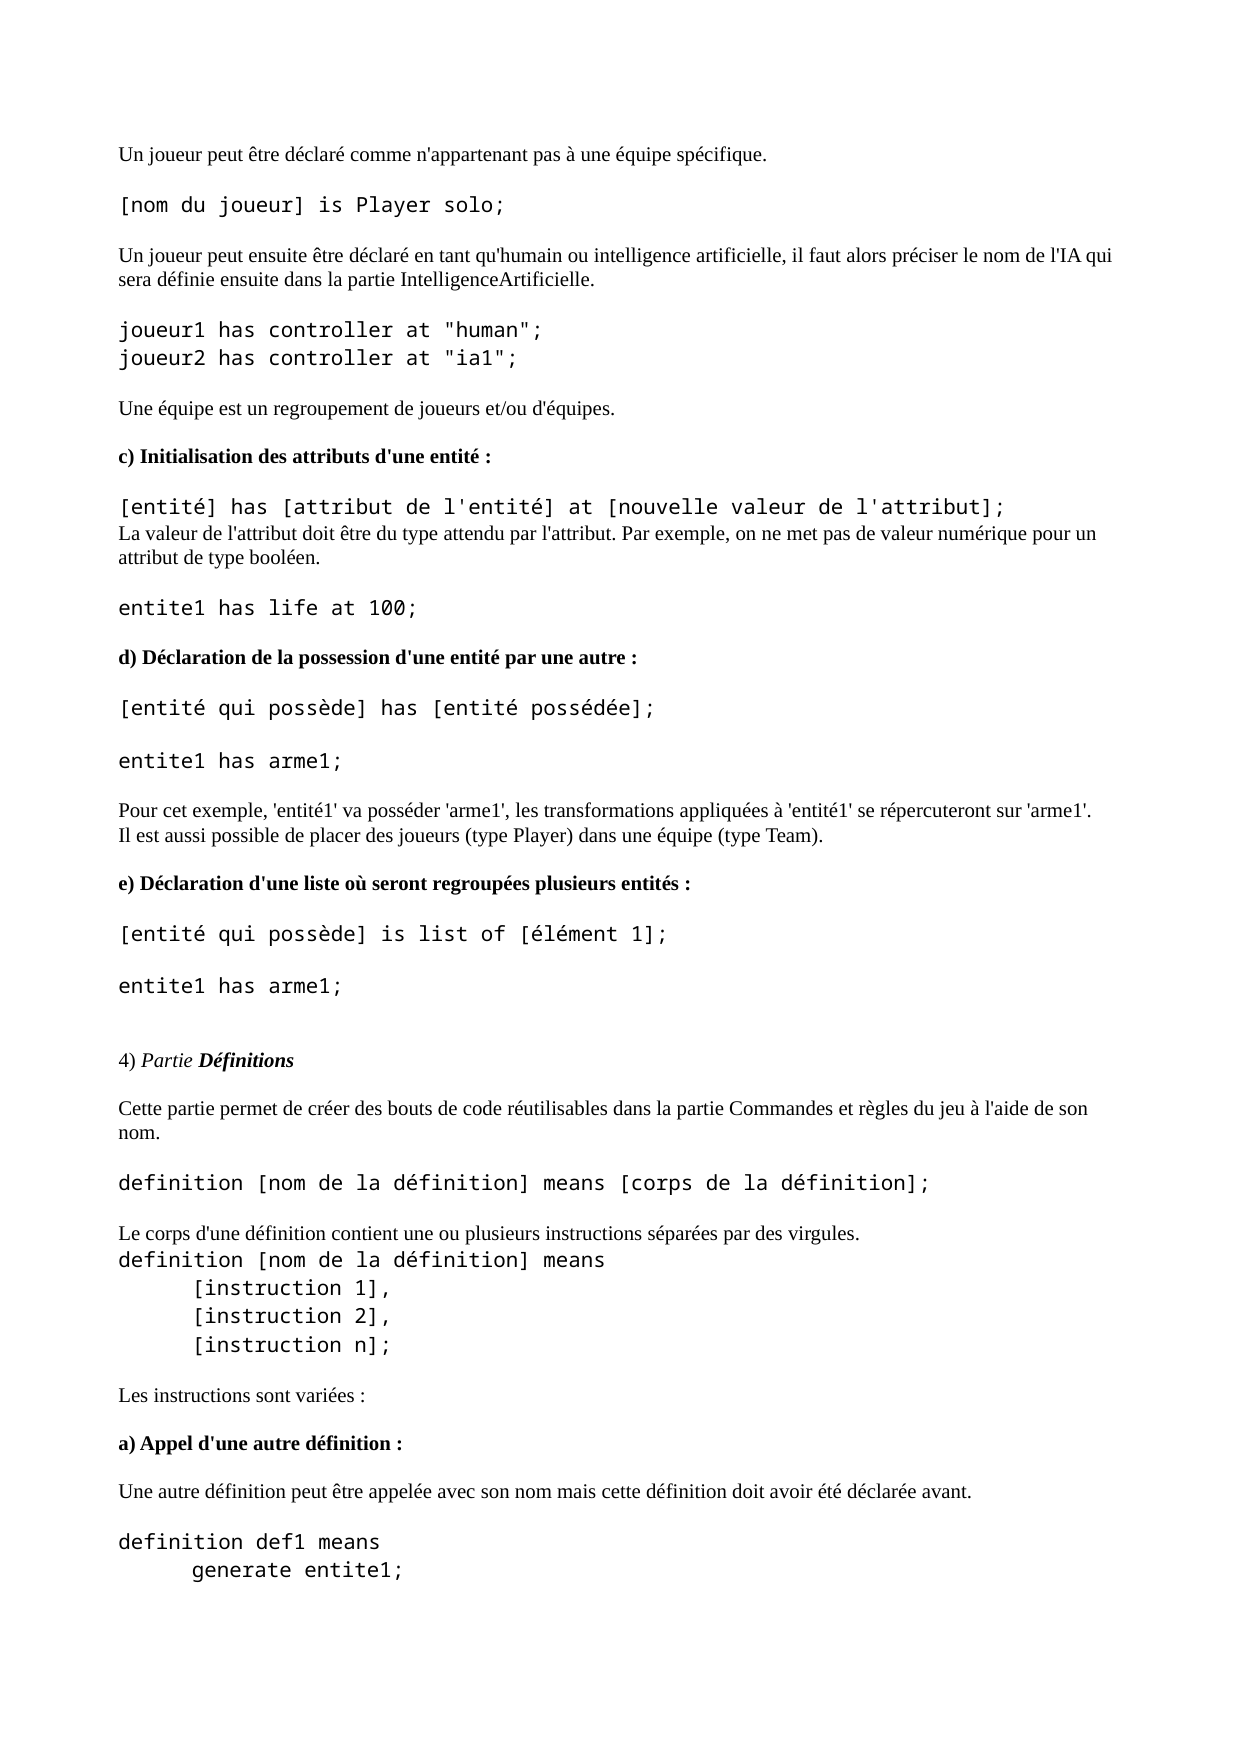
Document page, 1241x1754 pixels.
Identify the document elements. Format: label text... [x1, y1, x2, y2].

text La valeur de l'attribut doit être du type attendu par l'attribut. Par exemple, on ne met pas de valeur numérique pour un attribut de type booléen. [118, 521, 1122, 569]
text Cette partie permet de créer des bouts de code réutilisables dans la partie Commandes et règles du jeu à l'aide de son nom. [118, 1096, 1122, 1144]
text c) Initialisation des attributs d'une entité : [118, 444, 1122, 468]
text Les instructions sont variées : [118, 1382, 1122, 1407]
text [nom du joueur] is Player solo; [118, 190, 1122, 219]
text e) Déclaration d'une liste où seront regroupées plusieurs entités : [118, 871, 1122, 895]
text definition [nom de la définition] means [118, 1245, 1122, 1273]
text definition def1 means [118, 1527, 1122, 1555]
text [entité qui possède] has [entité possédée]; [118, 693, 1122, 722]
text generate entite1; [118, 1555, 1122, 1584]
text joueur1 has controller at "human"; [118, 315, 1122, 343]
text Pour cet exemple, 'entité1' va posséder 'arme1', les transformations appliquées à 'entité1' se répercuteront sur 'arme1'. [118, 798, 1122, 822]
list 4) Partie Définitions [89, 1048, 1122, 1072]
text d) Déclaration de la possession d'une entité par une autre : [118, 645, 1122, 669]
text definition [nom de la définition] means [corps de la définition]; [118, 1168, 1122, 1197]
text Le corps d'une définition contient une ou plusieurs instructions séparées par des virgules. [118, 1221, 1122, 1245]
text [entité qui possède] is list of [élément 1]; [118, 919, 1122, 947]
text Une équipe est un regroupement de joueurs et/ou d'équipes. [118, 396, 1122, 420]
text a) Appel d'une autre définition : [118, 1431, 1122, 1455]
text entite1 has arme1; [118, 971, 1122, 1000]
text [instruction 2], [118, 1302, 1122, 1330]
text [instruction 1], [118, 1273, 1122, 1302]
text Une autre définition peut être appelée avec son nom mais cette définition doit avoir été déclarée avant. [118, 1479, 1122, 1503]
text Un joueur peut ensuite être déclaré en tant qu'humain ou intelligence artificielle, il faut alors préciser le nom de l'IA qui sera définie ensuite dans la partie IntelligenceArtificielle. [118, 243, 1122, 291]
text joueur2 has controller at "ia1"; [118, 343, 1122, 372]
text Il est aussi possible de placer des joueurs (type Player) dans une équipe (type Team). [118, 822, 1122, 847]
text Un joueur peut être déclaré comme n'appartenant pas à une équipe spécifique. [118, 142, 1122, 166]
text [entité] has [attribut de l'entité] at [nouvelle valeur de l'attribut]; [118, 492, 1122, 521]
text [instruction n]; [118, 1330, 1122, 1358]
text entite1 has arme1; [118, 746, 1122, 774]
text entite1 has life at 100; [118, 593, 1122, 621]
